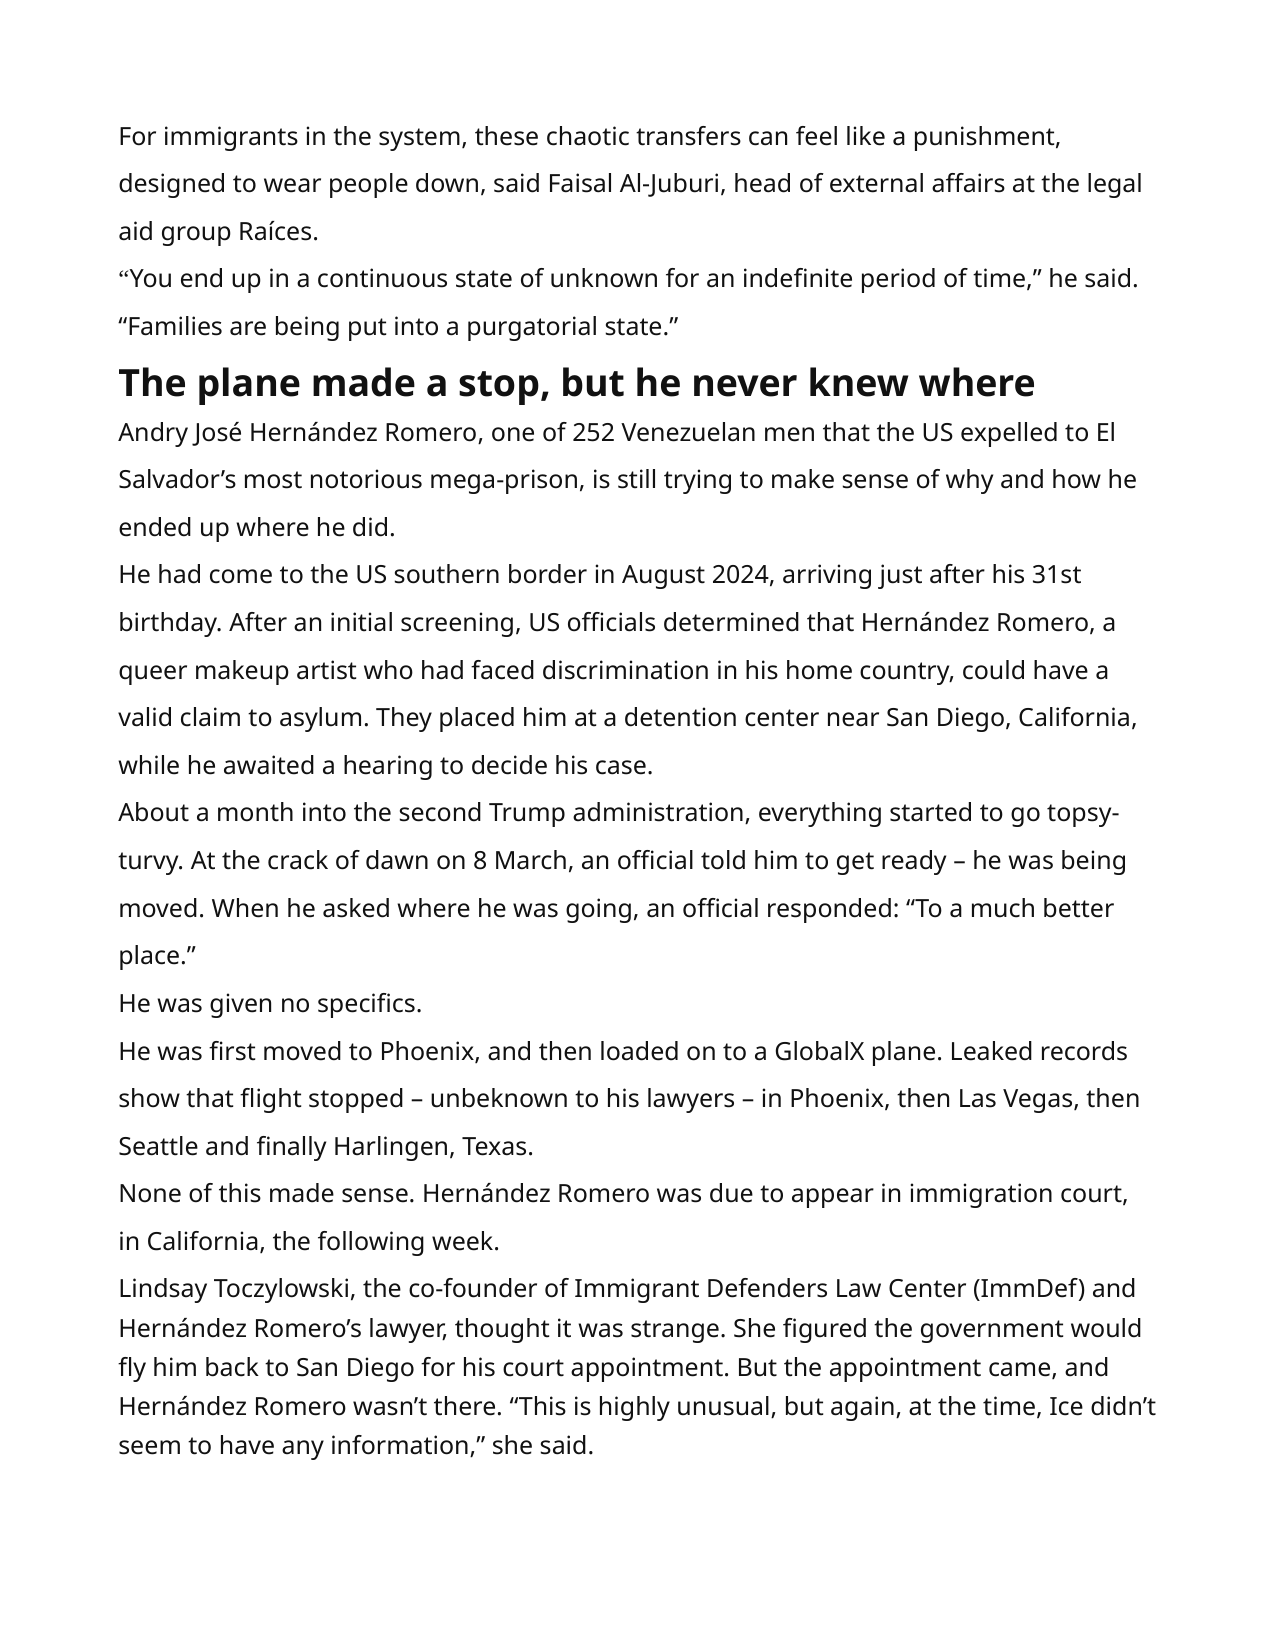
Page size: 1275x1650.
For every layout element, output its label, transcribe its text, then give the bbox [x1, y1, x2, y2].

text About a month into the second Trump administration, everything started to go topsy-turvy. At the crack of dawn on 8 March, an official told him to get ready – he was being moved. When he asked where he was going, an official responded: “To a much better place.” [118, 795, 1157, 972]
text Lindsay Toczylowski, the co-founder of Immigrant Defenders Law Center (ImmDef) and Hernández Romero’s lawyer, thought it was strange. She figured the government would fly him back to San Diego for his court appointment. But the appointment came, and Hernández Romero wasn’t there. “This is highly unusual, but again, at the time, Ice didn’t seem to have any information,” she said. [118, 1271, 1157, 1462]
text None of this made sense. Hernández Romero was due to appear in immigration court, in California, the following week. [118, 1176, 1157, 1258]
text For immigrants in the system, these chaotic transfers can feel like a punishment, designed to wear people down, said Faisal Al-Juburi, head of external affairs at the legal aid group Raíces. [118, 118, 1157, 247]
text He had come to the US southern border in August 2024, arriving just after his 31st birthday. After an initial screening, US officials determined that Hernández Romero, a queer makeup artist who had faced discrimination in his home country, could have a valid claim to asylum. They placed him at a detention center near San Diego, California, while he awaited a hearing to decide his case. [118, 557, 1157, 782]
text Andry José Hernández Romero, one of 252 Venezuelan men that the US expelled to El Salvador’s most notorious mega-prison, is still trying to make sense of why and how he ended up where he did. [118, 414, 1157, 543]
text He was first moved to Phoenix, and then loaded on to a GlobalX plane. Leaked records show that flight stopped – unbeknown to his lawyers – in Phoenix, then Las Vegas, then Seattle and finally Harlingen, Texas. [118, 1033, 1157, 1162]
text He was given no specifics. [118, 986, 1157, 1019]
text “You end up in a continuous state of unknown for an indefinite period of time,” he said. “Families are being put into a purgatorial state.” [118, 261, 1157, 343]
subtitle The plane made a stop, but he never knew where [118, 356, 1157, 407]
